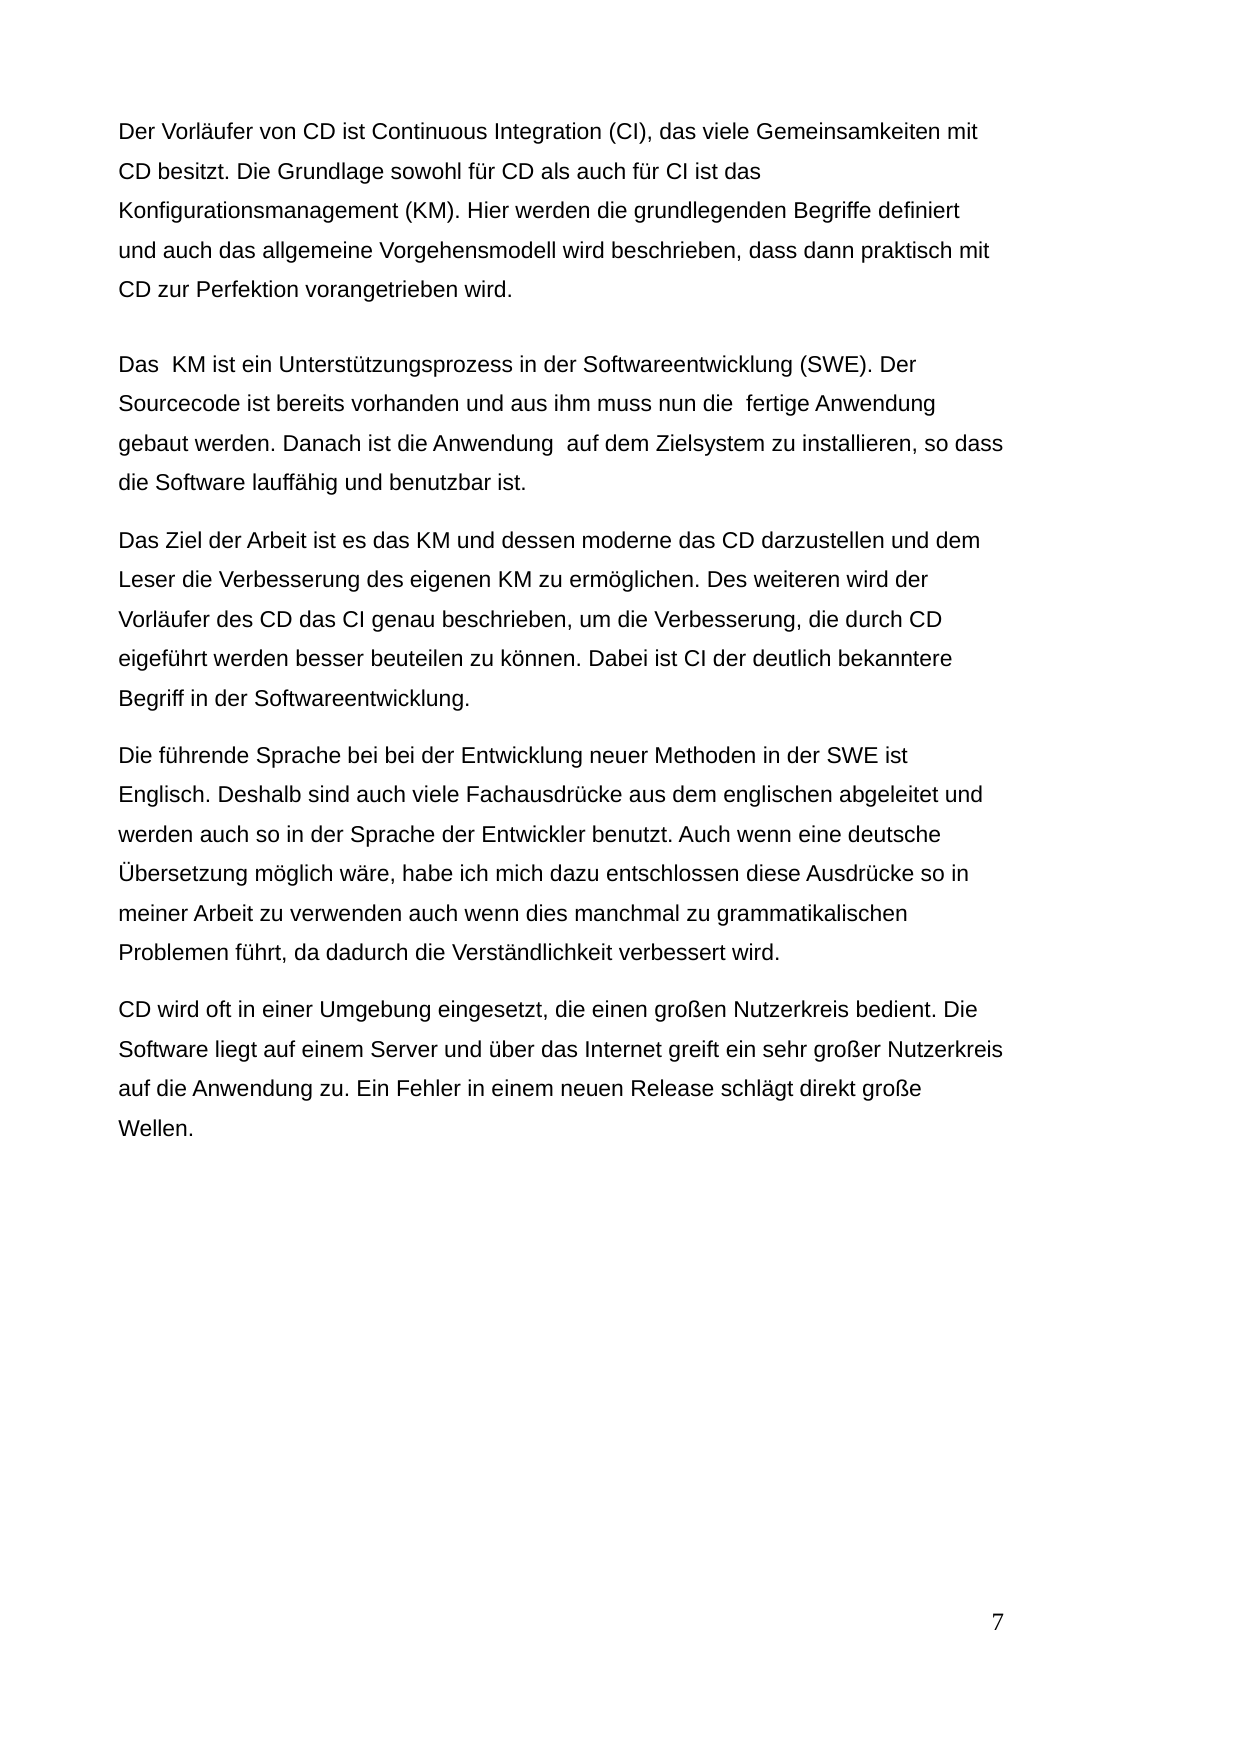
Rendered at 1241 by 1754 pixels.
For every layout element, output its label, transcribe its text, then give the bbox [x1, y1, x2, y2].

text CD wird oft in einer Umgebung eingesetzt, die einen großen Nutzerkreis bedient. Die Software liegt auf einem Server und über das Internet greift ein sehr großer Nutzerkreis auf die Anwendung zu. Ein Fehler in einem neuen Release schlägt direkt große Wellen. [118, 996, 1004, 1141]
text Der Vorläufer von CD ist Continuous Integration (CI), das viele Gemeinsamkeiten mit CD besitzt. Die Grundlage sowohl für CD als auch für CI ist das Konfigurationsmanagement (KM). Hier werden die grundlegenden Begriffe definiert und auch das allgemeine Vorgehensmodell wird beschrieben, dass dann praktisch mit CD zur Perfektion vorangetrieben wird. [118, 118, 1004, 302]
text Das Ziel der Arbeit ist es das KM und dessen moderne das CD darzustellen und dem Leser die Verbesserung des eigenen KM zu ermöglichen. Des weiteren wird der Vorläufer des CD das CI genau beschrieben, um die Verbesserung, die durch CD eigeführt werden besser beuteilen zu können. Dabei ist CI der deutlich bekanntere Begriff in der Softwareentwicklung. [118, 527, 1004, 711]
text Die führende Sprache bei bei der Entwicklung neuer Methoden in der SWE ist Englisch. Deshalb sind auch viele Fachausdrücke aus dem englischen abgeleitet und werden auch so in der Sprache der Entwickler benutzt. Auch wenn eine deutsche Übersetzung möglich wäre, habe ich mich dazu entschlossen diese Ausdrücke so in meiner Arbeit zu verwenden auch wenn dies manchmal zu grammatikalischen Problemen führt, da dadurch die Verständlichkeit verbessert wird. [118, 742, 1004, 965]
text Das KM ist ein Unterstützungsprozess in der Softwareentwicklung (SWE). Der Sourcecode ist bereits vorhanden und aus ihm muss nun die fertige Anwendung gebaut werden. Danach ist die Anwendung auf dem Zielsystem zu installieren, so dass die Software lauffähig und benutzbar ist. [118, 351, 1004, 496]
